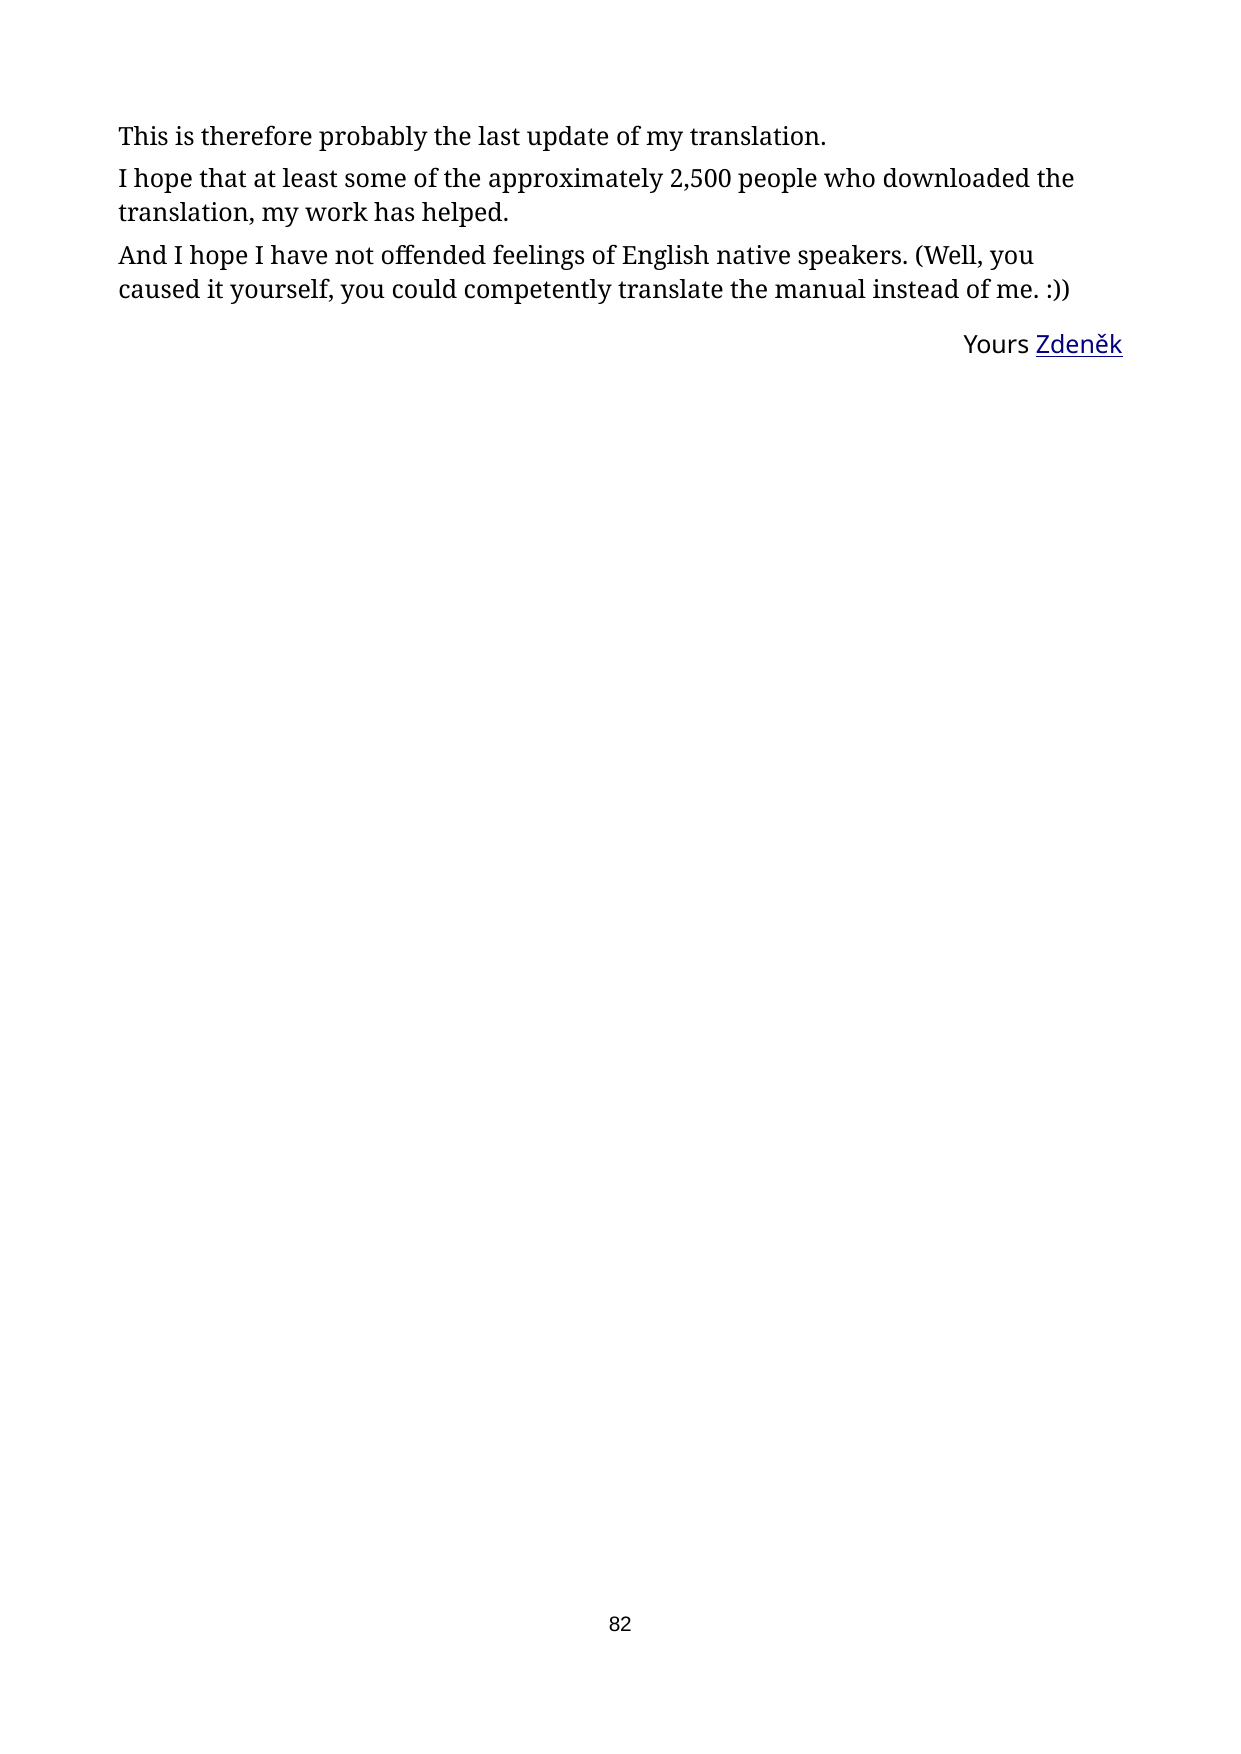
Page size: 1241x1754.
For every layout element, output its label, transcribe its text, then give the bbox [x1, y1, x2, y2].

text Yours Zdeněk [118, 327, 1122, 361]
text And I hope I have not offended feelings of English native speakers. (Well, you caused it yourself, you could competently translate the manual instead of me. :)) [118, 238, 1122, 306]
text This is therefore probably the last update of my translation. [118, 118, 1122, 152]
text I hope that at least some of the approximately 2,500 people who downloaded the translation, my work has helped. [118, 161, 1122, 229]
